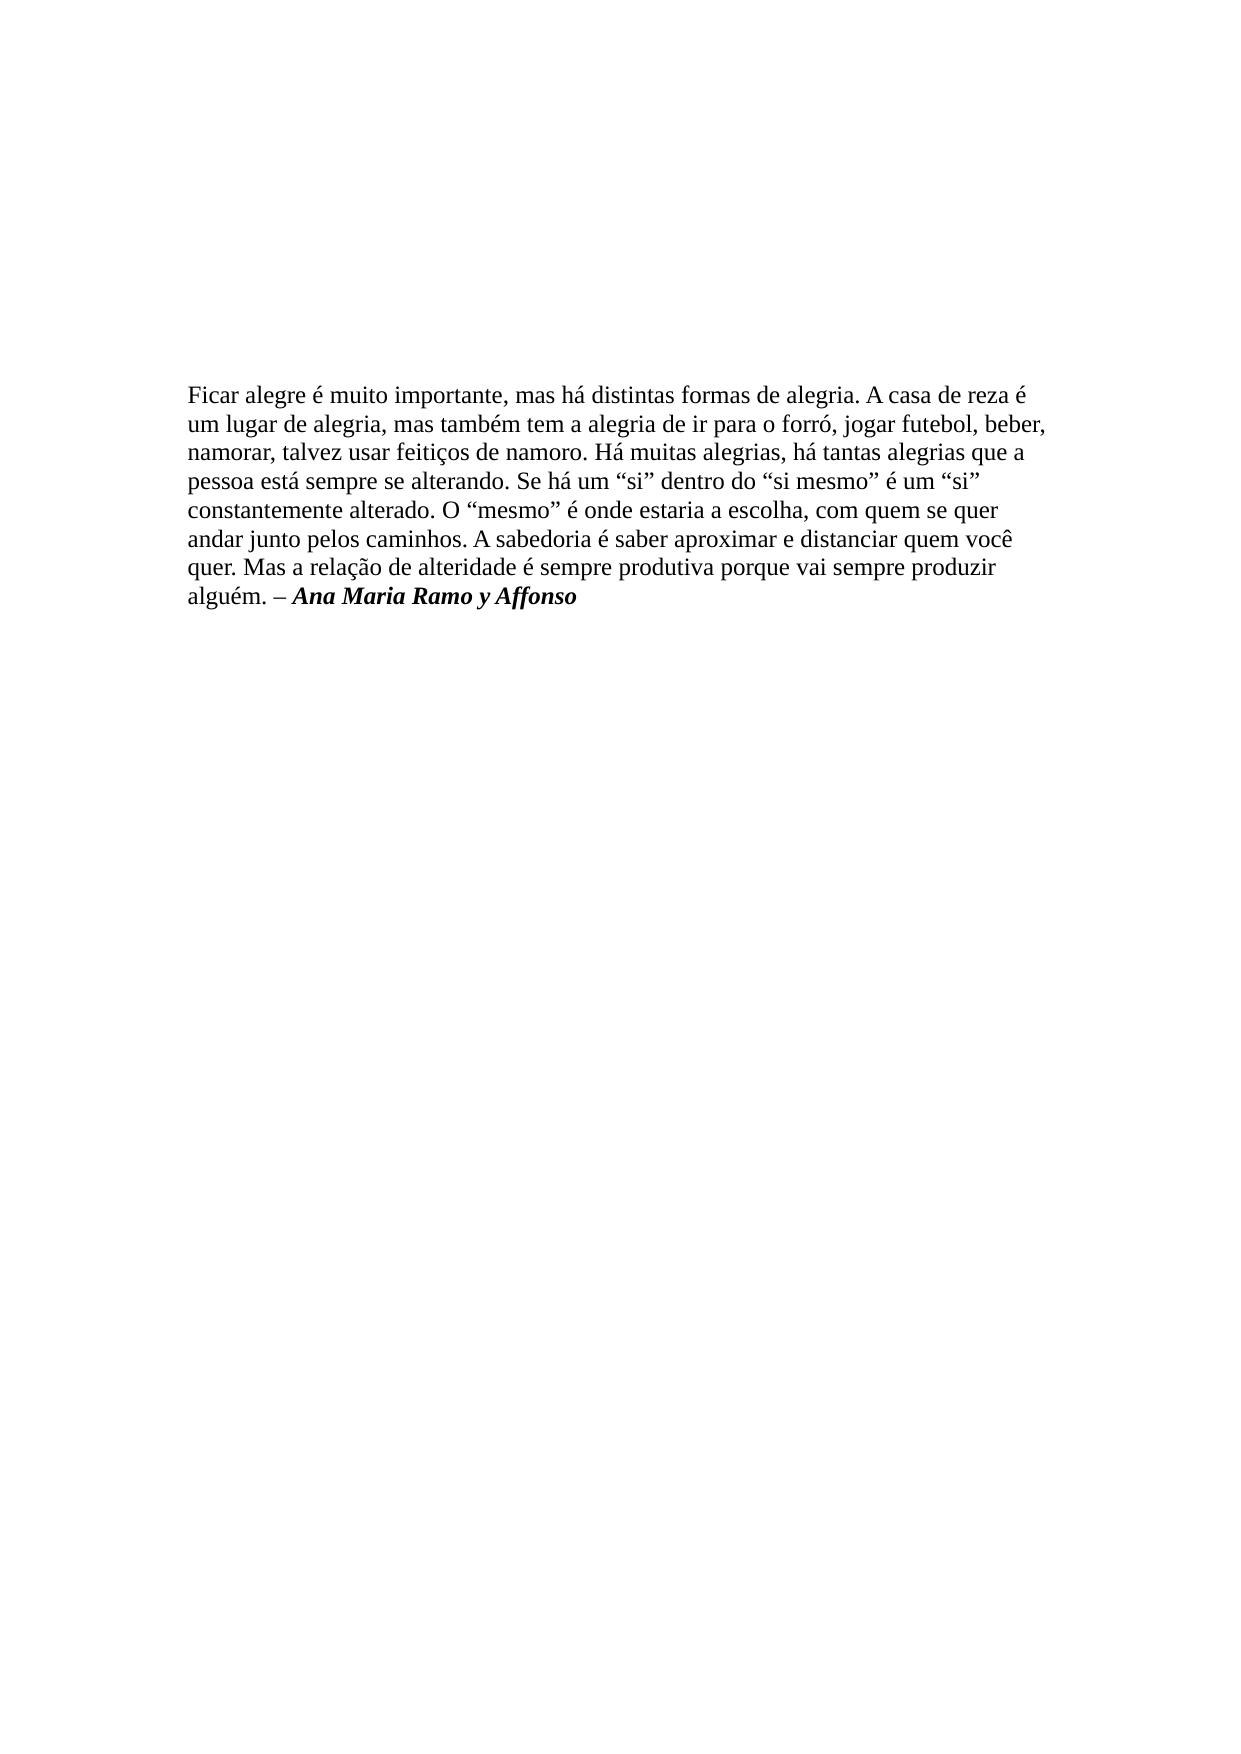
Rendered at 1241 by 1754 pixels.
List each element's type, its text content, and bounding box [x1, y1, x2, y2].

text Ficar alegre é muito importante, mas há distintas formas de alegria. A casa de reza é um lugar de alegria, mas também tem a alegria de ir para o forró, jogar futebol, beber, namorar, talvez usar feitiços de namoro. Há muitas alegrias, há tantas alegrias que a pessoa está sempre se alterando. Se há um “si” dentro do “si mesmo” é um “si” constantemente alterado. O “mesmo” é onde estaria a escolha, com quem se quer andar junto pelos caminhos. A sabedoria é saber aproximar e distanciar quem você quer. Mas a relação de alteridade é sempre produtiva porque vai sempre produzir alguém. – Ana Maria Ramo y Affonso [187, 380, 1053, 610]
